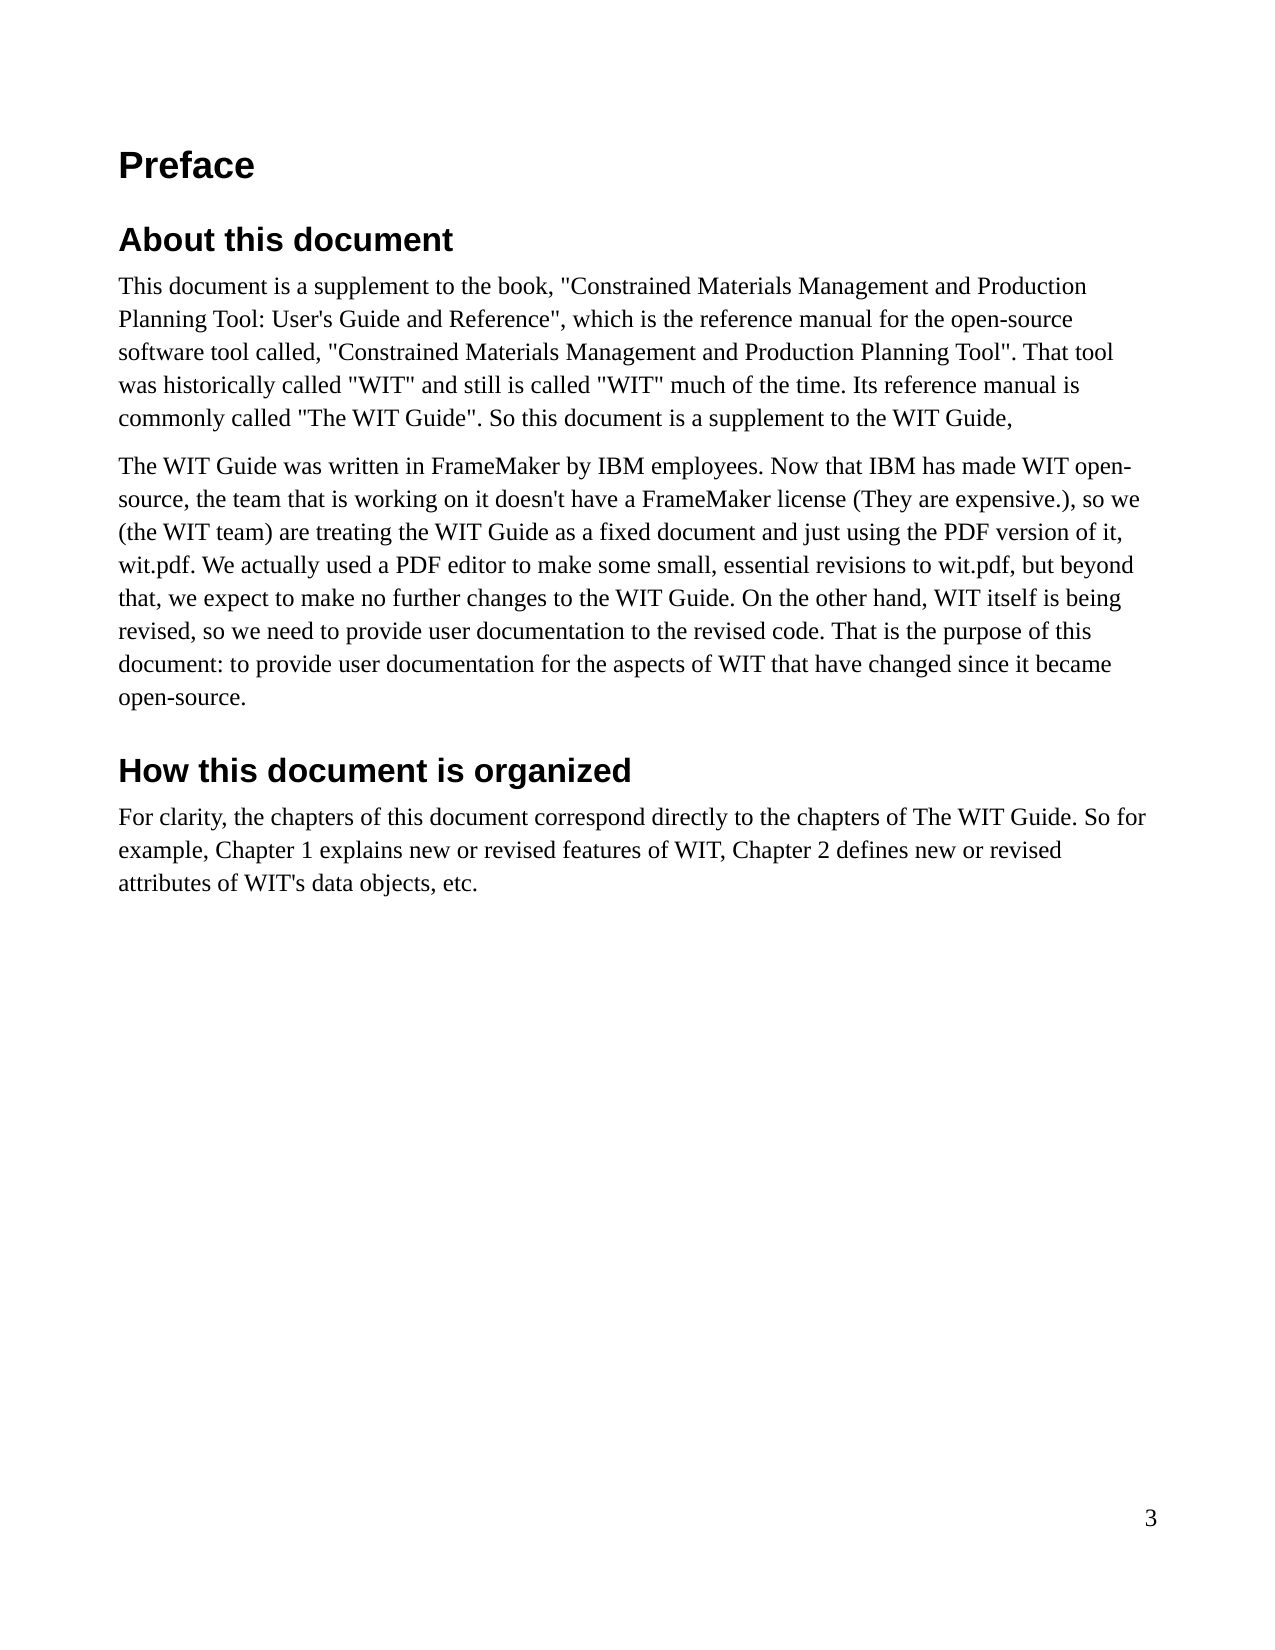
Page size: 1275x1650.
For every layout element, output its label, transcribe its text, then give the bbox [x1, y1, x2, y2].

text For clarity, the chapters of this document correspond directly to the chapters of The WIT Guide. So for example, Chapter 1 explains new or revised features of WIT, Chapter 2 defines new or revised attributes of WIT's data objects, etc. [118, 802, 1157, 896]
text The WIT Guide was written in FrameMaker by IBM employees. Now that IBM has made WIT open-source, the team that is working on it doesn't have a FrameMaker license (They are expensive.), so we (the WIT team) are treating the WIT Guide as a fixed document and just using the PDF version of it, wit.pdf. We actually used a PDF editor to make some small, essential revisions to wit.pdf, but beyond that, we expect to make no further changes to the WIT Guide. On the other hand, WIT itself is being revised, so we need to provide user documentation to the revised code. That is the purpose of this document: to provide user documentation for the aspects of WIT that have changed since it became open-source. [118, 451, 1157, 711]
text This document is a supplement to the book, "Constrained Materials Management and Production Planning Tool: User's Guide and Reference", which is the reference manual for the open-source software tool called, "Constrained Materials Management and Production Planning Tool". That tool was historically called "WIT" and still is called "WIT" much of the time. Its reference manual is commonly called "The WIT Guide". So this document is a supplement to the WIT Guide, [118, 271, 1157, 432]
subtitle How this document is organized [118, 751, 1157, 789]
subtitle About this document [118, 220, 1157, 259]
subtitle Preface [118, 143, 1157, 187]
